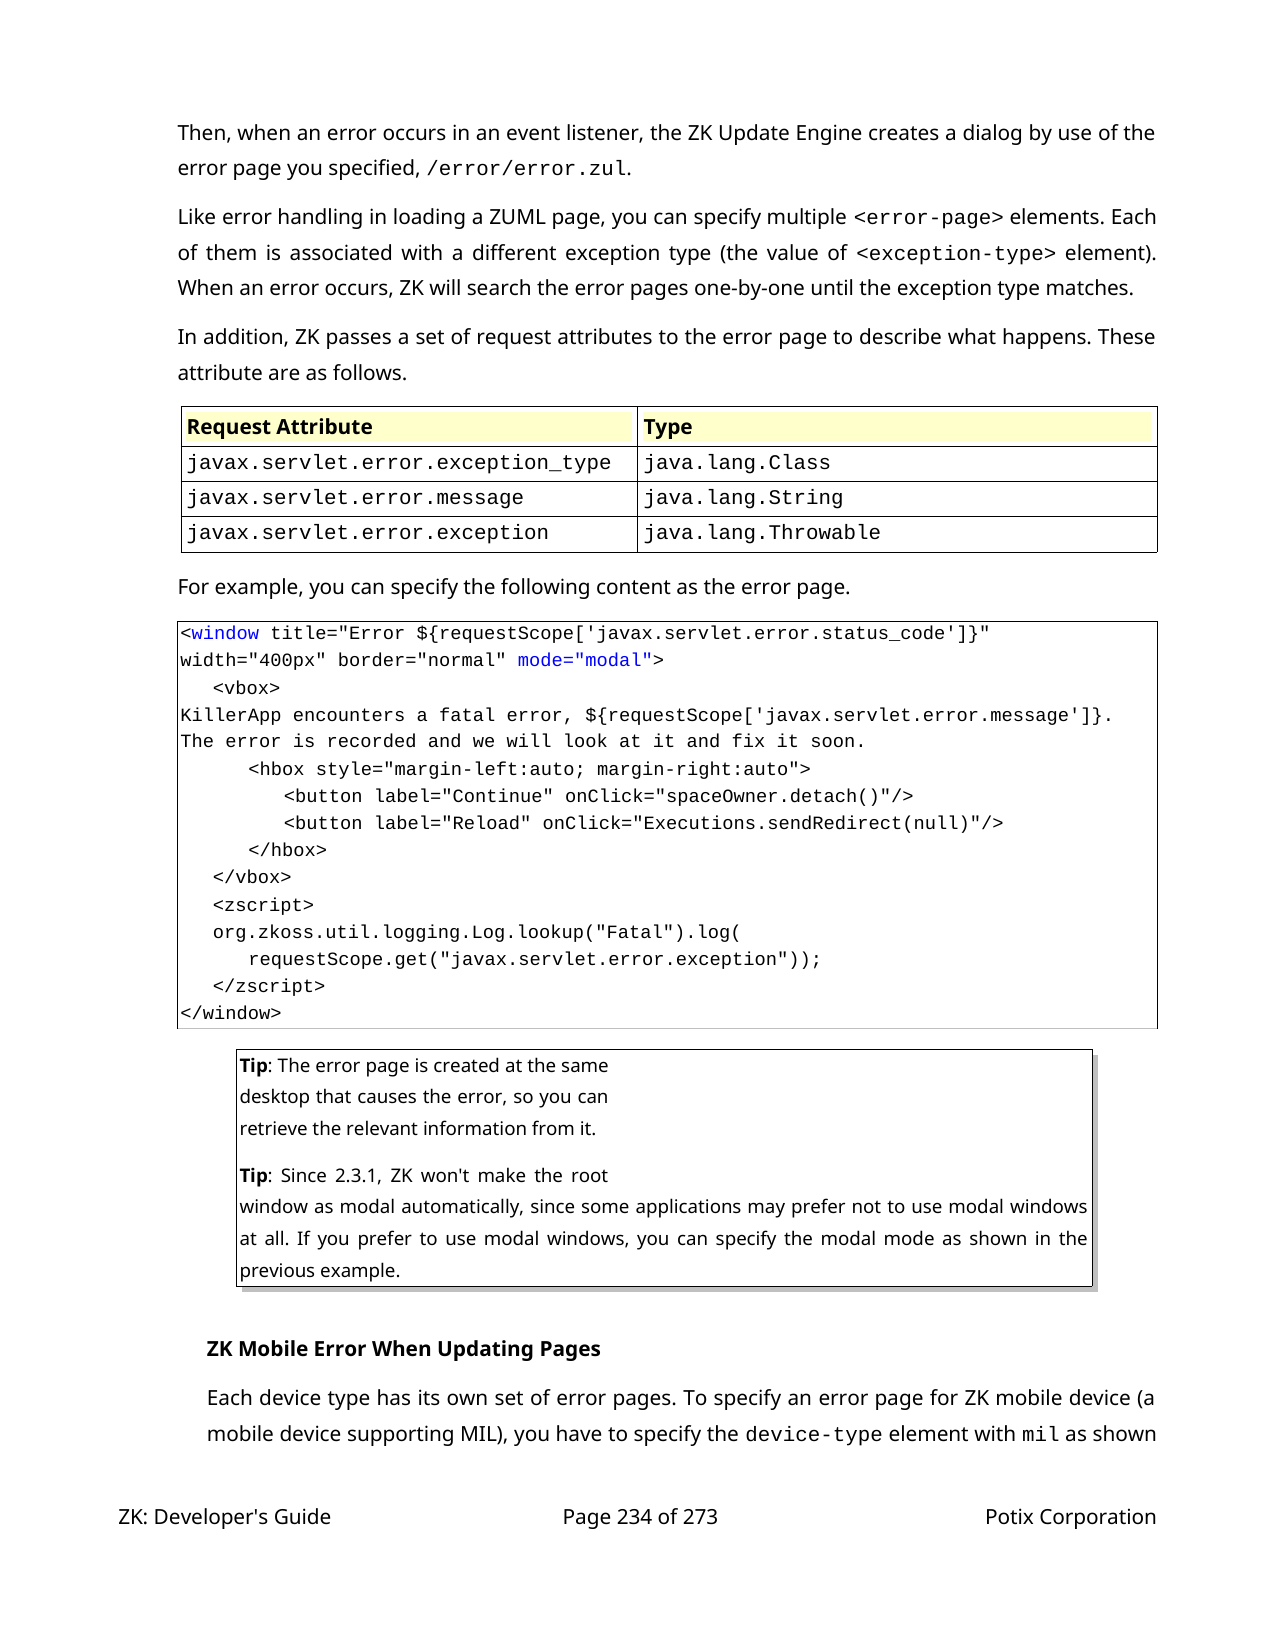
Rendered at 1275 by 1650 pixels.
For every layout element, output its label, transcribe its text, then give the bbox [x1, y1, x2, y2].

text </zscript> [178, 974, 1157, 998]
text <hbox style="margin-left:auto; margin-right:auto"> [178, 756, 1157, 781]
text Like error handling in loading a ZUML page, you can specify multiple <error-page> elements. Each of them is associated with a different exception type (the value of <exception-type> element). When an error occurs, ZK will search the error pages one-by-one until the exception type matches. [177, 202, 1157, 302]
table_header Request Attribute [182, 407, 637, 446]
text <vbox> [178, 676, 1157, 700]
text width="400px" border="normal" mode="modal"> [178, 648, 1157, 673]
table_header Type [638, 407, 1157, 446]
text <window title="Error ${requestScope['javax.servlet.error.status_code']}" [178, 622, 1157, 645]
text </window> [178, 1001, 1157, 1028]
text org.zkoss.util.logging.Log.lookup("Fatal").log( [178, 919, 1157, 944]
table_cell java.lang.String [638, 482, 1157, 516]
text <zscript> [178, 892, 1157, 917]
text Tip: Since 2.3.1, ZK won't make the root window as modal automatically, since some applications may prefer not to use modal windows at all. If you prefer to use modal windows, you can specify the modal mode as shown in the previous example. [237, 1159, 1092, 1286]
text Each device type has its own set of error pages. To specify an error page for ZK mobile device (a mobile device supporting MIL), you have to specify the device-type element with mil as shown [207, 1383, 1157, 1447]
table_cell javax.servlet.error.exception_type [182, 447, 637, 481]
text KillerApp encounters a fatal error, ${requestScope['javax.servlet.error.message']}. The error is recorded and we will look at it and fix it soon. [178, 703, 1157, 753]
text <button label="Continue" onClick="spaceOwner.detach()"/> [178, 784, 1157, 808]
text In addition, ZK passes a set of request attributes to the error page to describe what happens. These attribute are as follows. [177, 322, 1157, 386]
table_cell java.lang.Class [638, 447, 1157, 481]
text </vbox> [178, 865, 1157, 889]
text Tip: The error page is created at the same desktop that causes the error, so you can retrieve the relevant information from it. [237, 1050, 1092, 1141]
text </hbox> [178, 838, 1157, 862]
table_cell java.lang.Throwable [638, 517, 1157, 552]
table_cell javax.servlet.error.exception [182, 517, 637, 552]
subtitle ZK Mobile Error When Updating Pages [207, 1334, 1157, 1363]
text Then, when an error occurs in an event listener, the ZK Update Engine creates a dialog by use of the error page you specified, /error/error.zul. [177, 118, 1157, 182]
table_cell javax.servlet.error.message [182, 482, 637, 516]
text <button label="Reload" onClick="Executions.sendRedirect(null)"/> [178, 811, 1157, 835]
text For example, you can specify the following content as the error page. [177, 572, 1157, 601]
text requestScope.get("javax.servlet.error.exception")); [178, 947, 1157, 971]
